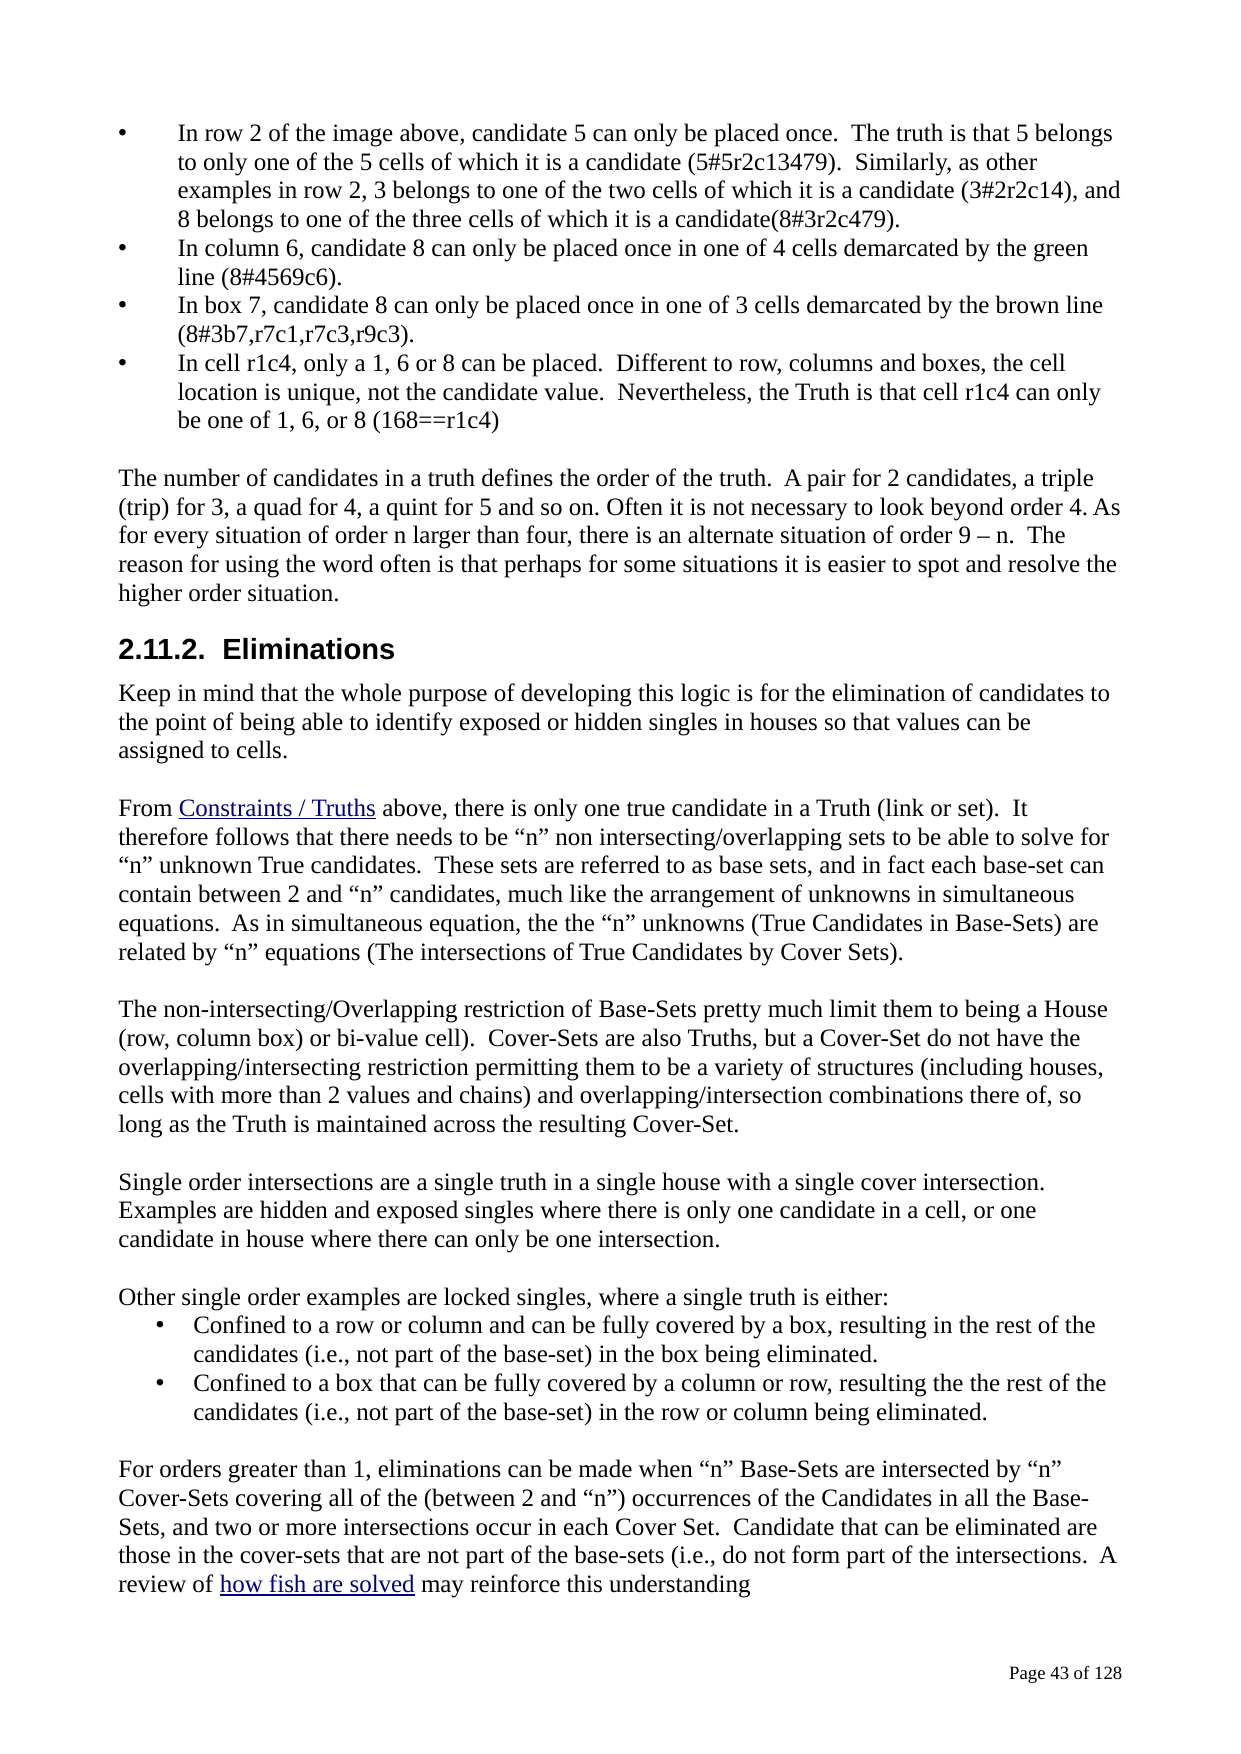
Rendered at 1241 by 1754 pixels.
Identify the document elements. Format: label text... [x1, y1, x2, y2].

list In cell r1c4, only a 1, 6 or 8 can be placed. Different to row, columns and boxes, the cell location is unique, not the candidate value. Nevertheless, the Truth is that cell r1c4 can only be one of 1, 6, or 8 (168==r1c4) [118, 348, 1122, 434]
list The number of candidates in a truth defines the order of the truth. A pair for 2 candidates, a triple (trip) for 3, a quad for 4, a quint for 5 and so on. Often it is not necessary to look beyond order 4. As for every situation of order n larger than four, there is an alternate situation of order 9 – n. The reason for using the word often is that perhaps for some situations it is easier to spot and resolve the higher order situation. [118, 463, 1122, 607]
text Other single order examples are locked singles, where a single truth is either: [118, 1282, 1122, 1310]
text For orders greater than 1, eliminations can be made when “n” Base-Sets are intersected by “n” Cover-Sets covering all of the (between 2 and “n”) occurrences of the Candidates in all the Base-Sets, and two or more intersections occur in each Cover Set. Candidate that can be eliminated are those in the cover-sets that are not part of the base-sets (i.e., do not form part of the intersections. A review of how fish are solved may reinforce this understanding [118, 1454, 1122, 1598]
list Confined to a row or column and can be fully covered by a box, resulting in the rest of the candidates (i.e., not part of the base-set) in the box being eliminated. [156, 1310, 1122, 1368]
list Confined to a box that can be fully covered by a column or row, resulting the the rest of the candidates (i.e., not part of the base-set) in the row or column being eliminated. [156, 1368, 1122, 1425]
text Single order intersections are a single truth in a single house with a single cover intersection. Examples are hidden and exposed singles where there is only one candidate in a cell, or one candidate in house where there can only be one intersection. [118, 1167, 1122, 1253]
subtitle Eliminations [118, 632, 1122, 665]
list In row 2 of the image above, candidate 5 can only be placed once. The truth is that 5 belongs to only one of the 5 cells of which it is a candidate (5#5r2c13479). Similarly, as other examples in row 2, 3 belongs to one of the two cells of which it is a candidate (3#2r2c14), and 8 belongs to one of the three cells of which it is a candidate(8#3r2c479). [118, 118, 1122, 233]
text From Constraints / Truths above, there is only one true candidate in a Truth (link or set). It therefore follows that there needs to be “n” non intersecting/overlapping sets to be able to solve for “n” unknown True candidates. These sets are referred to as base sets, and in fact each base-set can contain between 2 and “n” candidates, much like the arrangement of unknowns in simultaneous equations. As in simultaneous equation, the the “n” unknowns (True Candidates in Base-Sets) are related by “n” equations (The intersections of True Candidates by Cover Sets). [118, 793, 1122, 965]
text The non-intersecting/Overlapping restriction of Base-Sets pretty much limit them to being a House (row, column box) or bi-value cell). Cover-Sets are also Truths, but a Cover-Set do not have the overlapping/intersecting restriction permitting them to be a variety of structures (including houses, cells with more than 2 values and chains) and overlapping/intersection combinations there of, so long as the Truth is maintained across the resulting Cover-Set. [118, 994, 1122, 1138]
text Keep in mind that the whole purpose of developing this logic is for the elimination of candidates to the point of being able to identify exposed or hidden singles in houses so that values can be assigned to cells. [118, 678, 1122, 764]
list In box 7, candidate 8 can only be placed once in one of 3 cells demarcated by the brown line (8#3b7,r7c1,r7c3,r9c3). [118, 291, 1122, 348]
list In column 6, candidate 8 can only be placed once in one of 4 cells demarcated by the green line (8#4569c6). [118, 233, 1122, 291]
